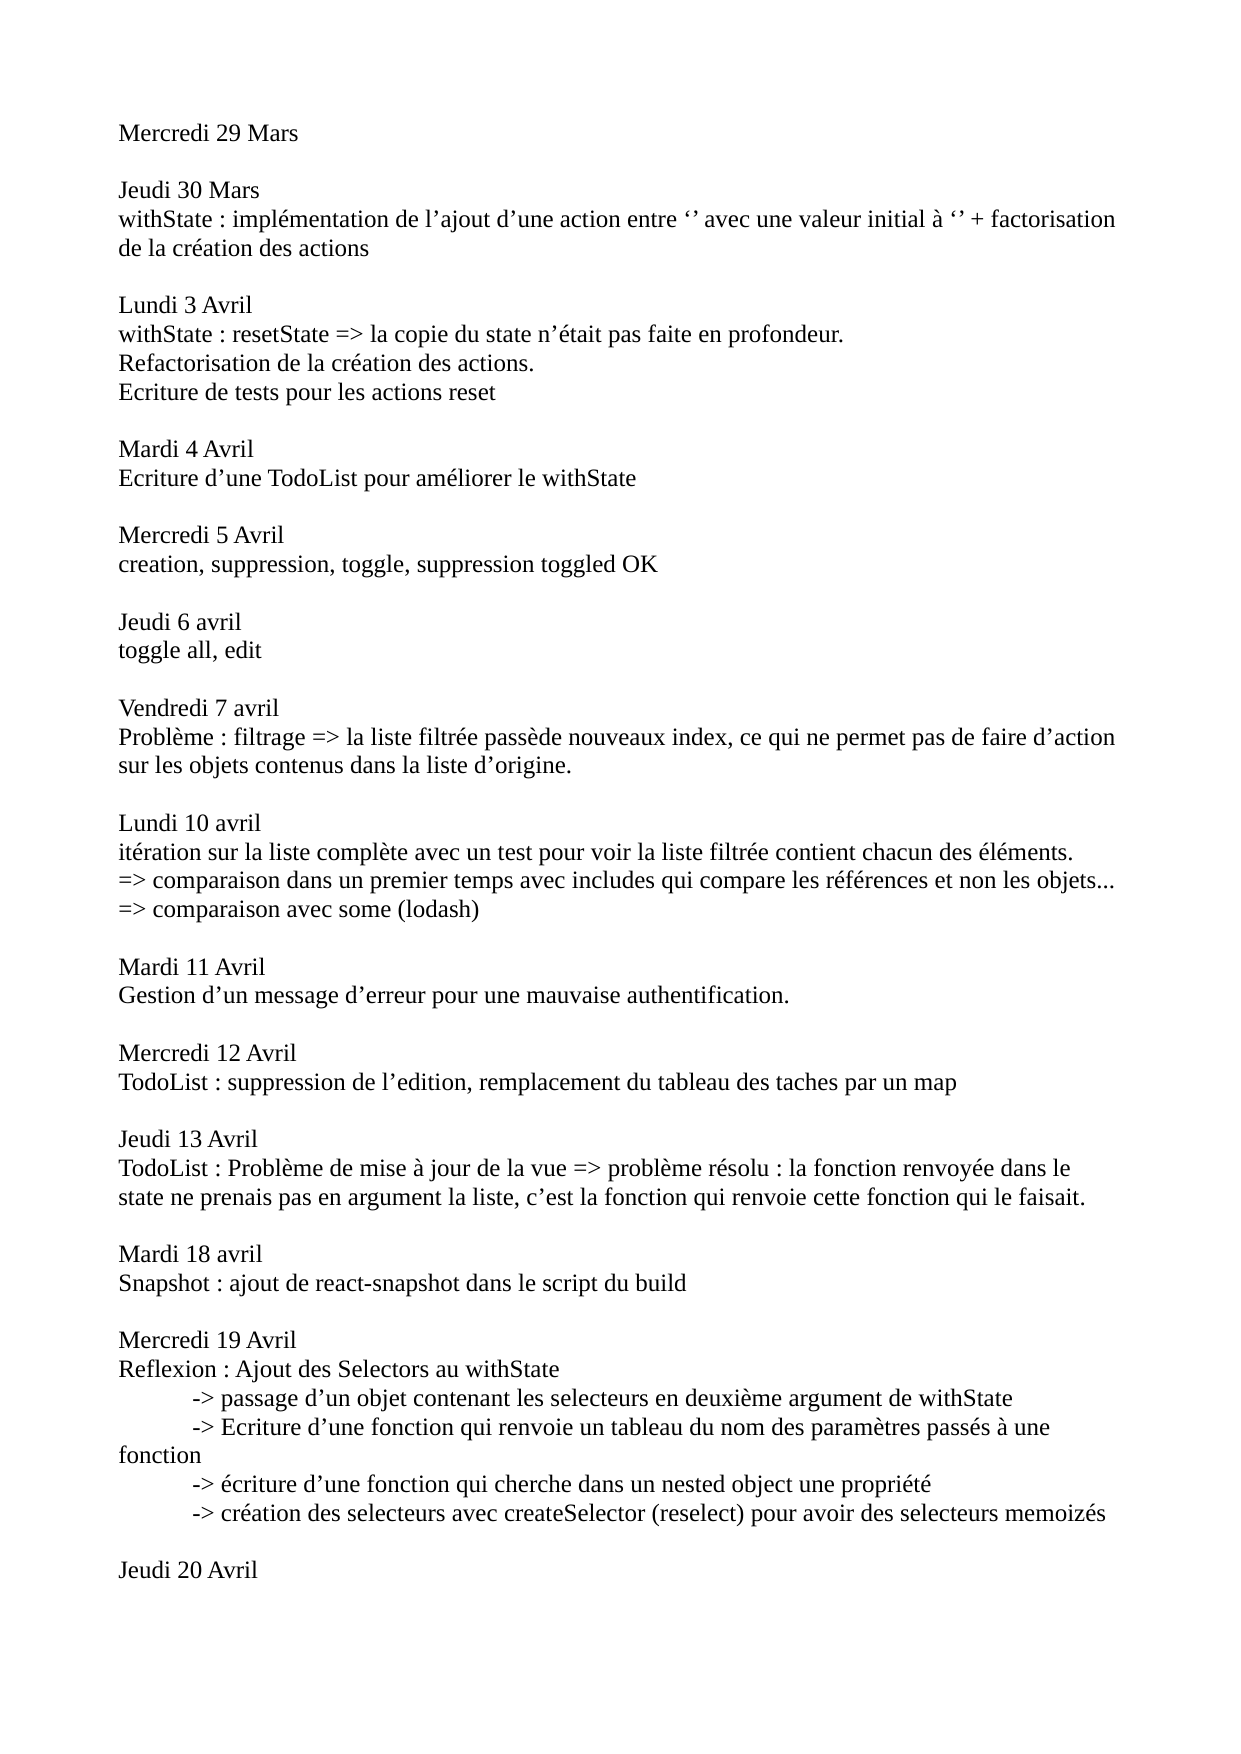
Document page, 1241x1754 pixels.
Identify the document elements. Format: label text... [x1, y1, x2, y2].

text Problème : filtrage => la liste filtrée passède nouveaux index, ce qui ne permet pas de faire d’action sur les objets contenus dans la liste d’origine. [118, 722, 1122, 779]
text TodoList : suppression de l’edition, remplacement du tableau des taches par un map [118, 1067, 1122, 1096]
text Mardi 11 Avril [118, 952, 1122, 981]
text creation, suppression, toggle, suppression toggled OK [118, 549, 1122, 578]
text Jeudi 20 Avril [118, 1556, 1122, 1584]
text Ecriture d’une TodoList pour améliorer le withState [118, 463, 1122, 492]
text -> création des selecteurs avec createSelector (reselect) pour avoir des selecteurs memoizés [118, 1498, 1122, 1527]
text Mercredi 19 Avril [118, 1326, 1122, 1354]
text Vendredi 7 avril [118, 693, 1122, 722]
text Jeudi 6 avril [118, 607, 1122, 636]
text Lundi 10 avril [118, 808, 1122, 837]
text -> passage d’un objet contenant les selecteurs en deuxième argument de withState [118, 1383, 1122, 1412]
text Mercredi 5 Avril [118, 521, 1122, 549]
text itération sur la liste complète avec un test pour voir la liste filtrée contient chacun des éléments. [118, 837, 1122, 866]
text Gestion d’un message d’erreur pour une mauvaise authentification. [118, 981, 1122, 1009]
text Mardi 18 avril [118, 1239, 1122, 1268]
text -> écriture d’une fonction qui cherche dans un nested object une propriété [118, 1469, 1122, 1498]
text Mercredi 12 Avril [118, 1038, 1122, 1067]
text Refactorisation de la création des actions. [118, 348, 1122, 377]
text Mardi 4 Avril [118, 434, 1122, 463]
text TodoList : Problème de mise à jour de la vue => problème résolu : la fonction renvoyée dans le state ne prenais pas en argument la liste, c’est la fonction qui renvoie cette fonction qui le faisait. [118, 1153, 1122, 1211]
text Lundi 3 Avril [118, 291, 1122, 319]
text Reflexion : Ajout des Selectors au withState [118, 1354, 1122, 1383]
text => comparaison dans un premier temps avec includes qui compare les références et non les objets... [118, 866, 1122, 894]
text withState : resetState => la copie du state n’était pas faite en profondeur. [118, 319, 1122, 348]
text -> Ecriture d’une fonction qui renvoie un tableau du nom des paramètres passés à une fonction [118, 1412, 1122, 1469]
text Ecriture de tests pour les actions reset [118, 377, 1122, 406]
text Mercredi 29 Mars [118, 118, 1122, 147]
text Jeudi 30 Mars [118, 176, 1122, 204]
text toggle all, edit [118, 636, 1122, 664]
text => comparaison avec some (lodash) [118, 894, 1122, 923]
text Jeudi 13 Avril [118, 1124, 1122, 1153]
text Snapshot : ajout de react-snapshot dans le script du build [118, 1268, 1122, 1297]
text withState : implémentation de l’ajout d’une action entre ‘’ avec une valeur initial à ‘’ + factorisation de la création des actions [118, 204, 1122, 262]
